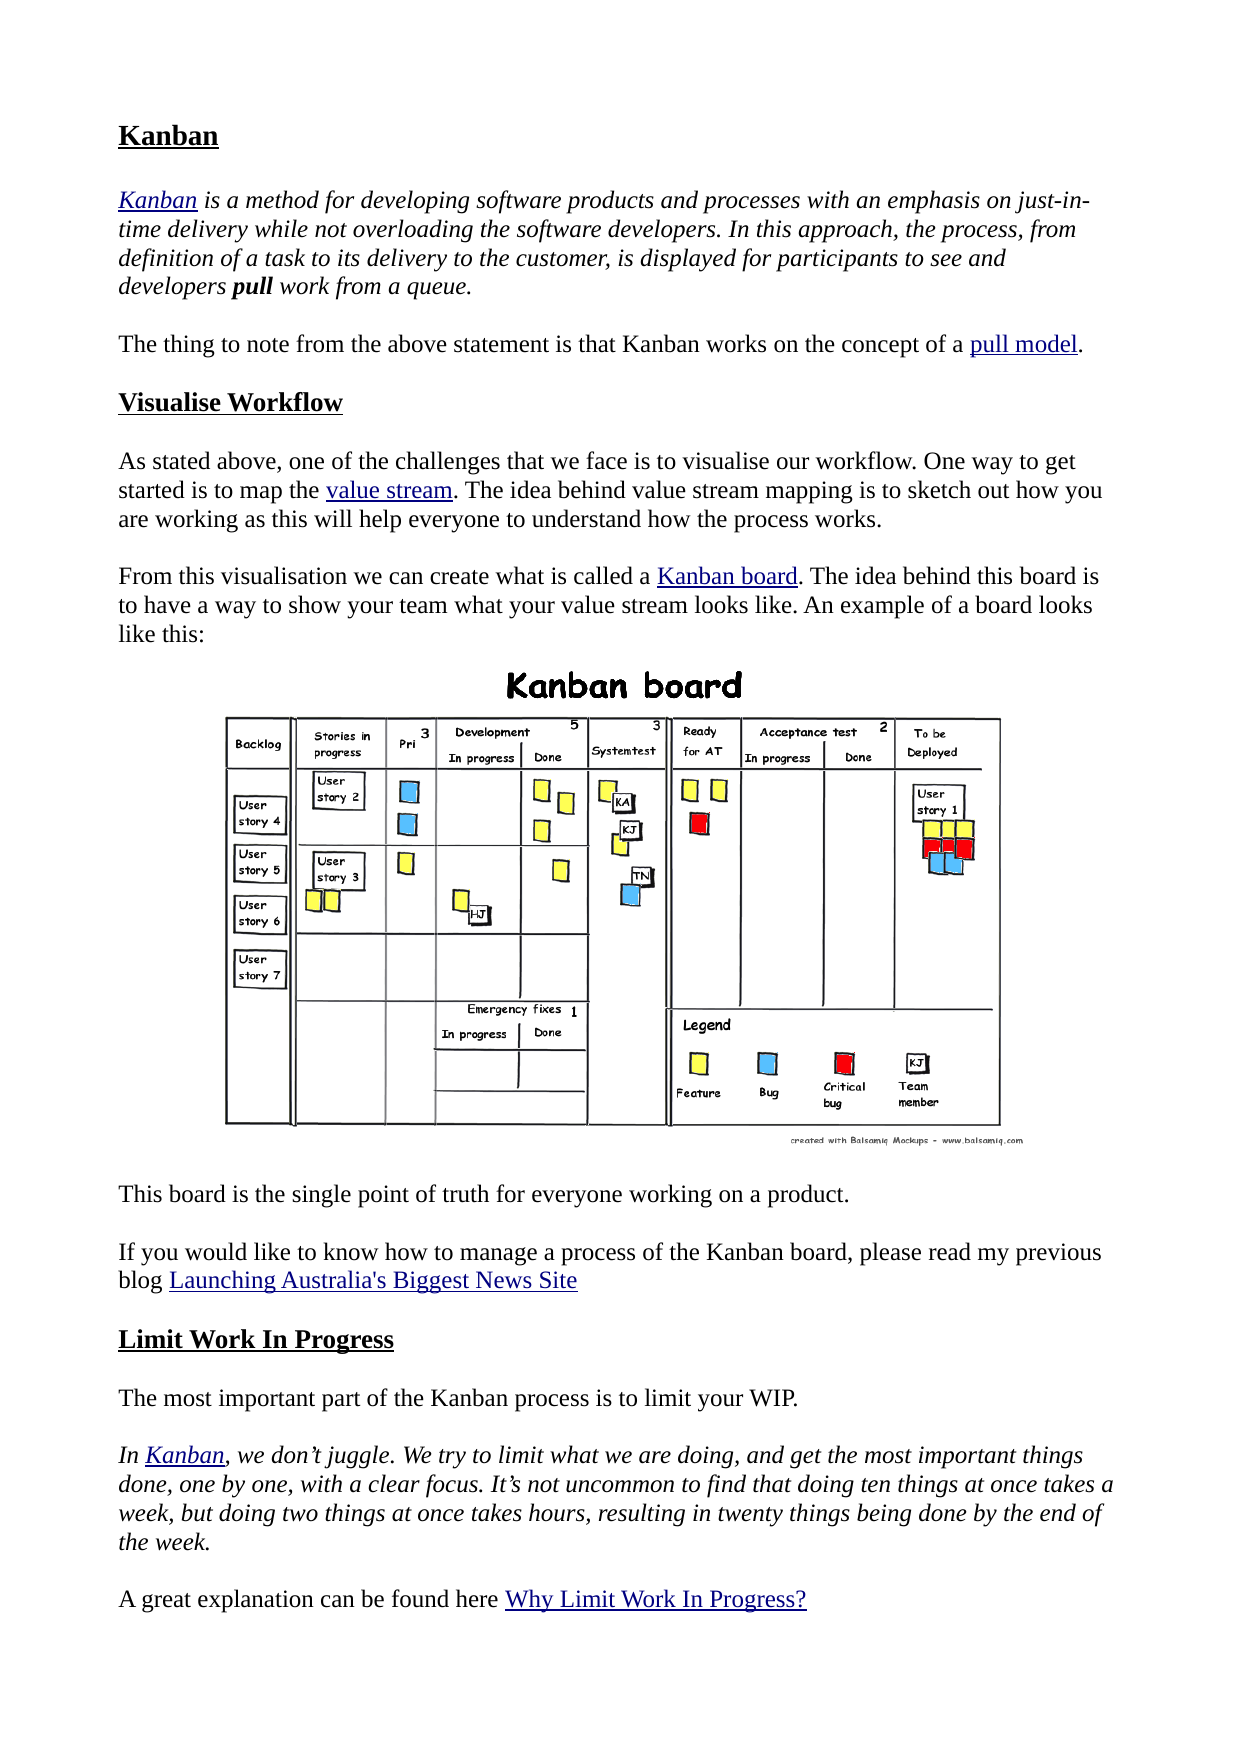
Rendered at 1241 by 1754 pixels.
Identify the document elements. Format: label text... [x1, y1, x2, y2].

picture [211, 647, 1029, 1151]
text From this visualisation we can create what is called a Kanban board. The idea behind this board is to have a way to show your team what your value stream looks like. An example of a board looks like this: [118, 561, 1122, 648]
text This board is the single point of truth for everyone working on a product. [118, 1179, 1122, 1208]
text If you would like to know how to manage a process of the Kanban board, please read my previous blog Launching Australia's Biggest News Site [118, 1237, 1122, 1294]
text Visualise Workflow [118, 386, 1122, 418]
text Limit Work In Progress [118, 1323, 1122, 1354]
text Kanban is a method for developing software products and processes with an emphasis on just-in-time delivery while not overloading the software developers. In this approach, the process, from definition of a task to its delivery to the customer, is displayed for participants to see and developers pull work from a queue. [118, 185, 1122, 300]
text In Kanban, we don’t juggle. We try to limit what we are doing, and get the most important things done, one by one, with a clear focus. It’s not uncommon to find that doing ten things at once takes a week, but doing two things at once takes hours, resulting in twenty things being done by the end of the week. [118, 1440, 1122, 1555]
text Kanban [118, 118, 1122, 152]
text The most important part of the Kanban process is to limit your WIP. [118, 1383, 1122, 1412]
text A great explanation can be found here Why Limit Work In Progress? [118, 1584, 1122, 1613]
text As stated above, one of the challenges that we face is to visualise our workflow. One way to get started is to map the value stream. The idea behind value stream mapping is to sketch out how you are working as this will help everyone to understand how the process works. [118, 446, 1122, 533]
text The thing to note from the above statement is that Kanban works on the concept of a pull model. [118, 329, 1122, 358]
